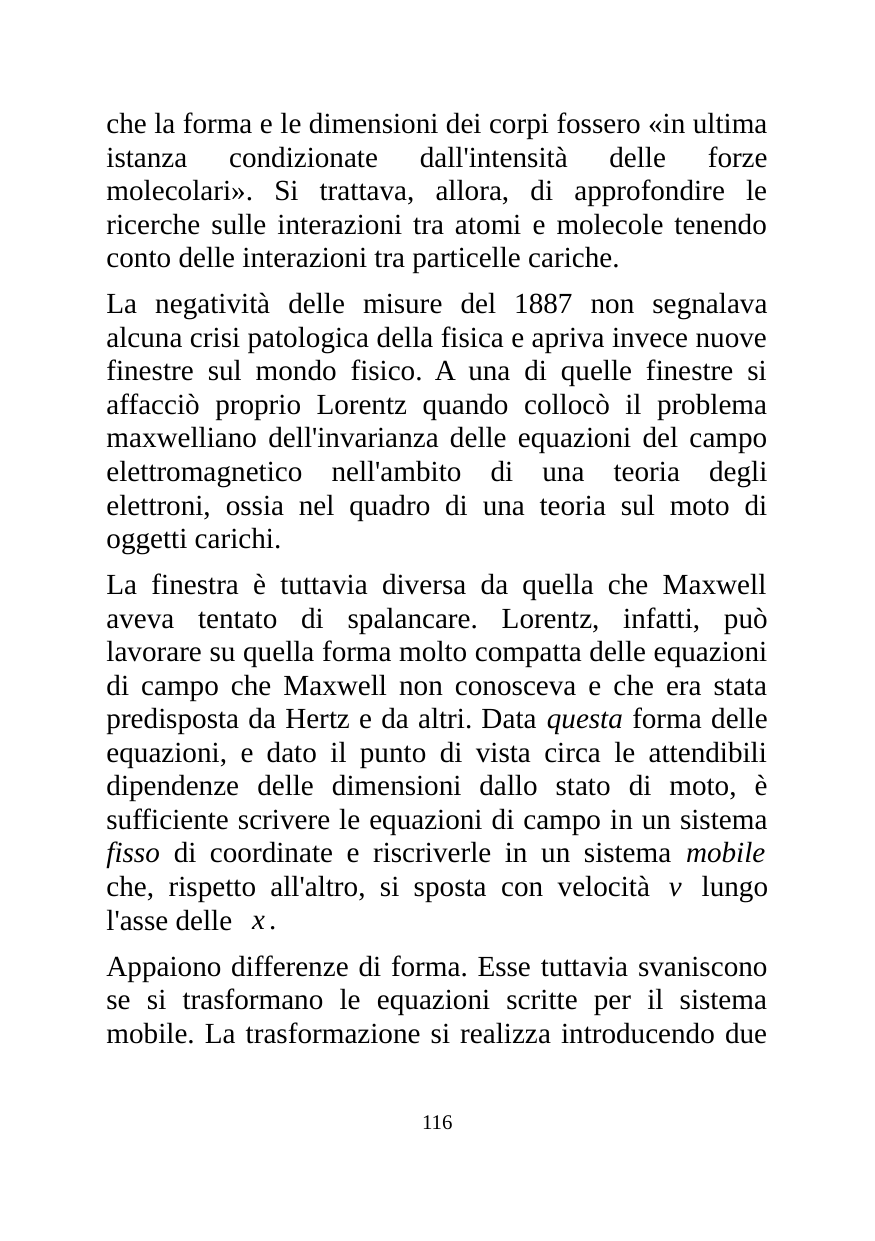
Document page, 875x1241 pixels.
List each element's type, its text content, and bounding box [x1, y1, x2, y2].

text Appaiono differenze di forma. Esse tuttavia svaniscono se si trasformano le equazioni scritte per il sistema mobile. La trasformazione si realizza introducendo due [106, 949, 768, 1049]
text che la forma e le dimensioni dei corpi fossero «in ultima istanza condizionate dall'intensità delle forze molecolari». Si trattava, allora, di approfondire le ricerche sulle interazioni tra atomi e molecole tenendo conto delle interazioni tra particelle cariche. [106, 106, 768, 274]
text La negatività delle misure del 1887 non segnalava alcuna crisi patologica della fisica e apriva invece nuove finestre sul mondo fisico. A una di quelle finestre si affacciò proprio Lorentz quando collocò il problema maxwelliano dell'invarianza delle equazioni del campo elettromagnetico nell'ambito di una teoria degli elettroni, ossia nel quadro di una teoria sul moto di oggetti carichi. [106, 286, 768, 555]
text La finestra è tuttavia diversa da quella che Maxwell aveva tentato di spalancare. Lorentz, infatti, può lavorare su quella forma molto compatta delle equazioni di campo che Maxwell non conosceva e che era stata predisposta da Hertz e da altri. Data questa forma delle equazioni, e dato il punto di vista circa le attendibili dipendenze delle dimensioni dallo stato di moto, è sufficiente scrivere le equazioni di campo in un sistema fisso di coordinate e riscriverle in un sistema mobile che, rispetto all'altro, si sposta con velocitàlungo l'asse delle [106, 567, 768, 936]
